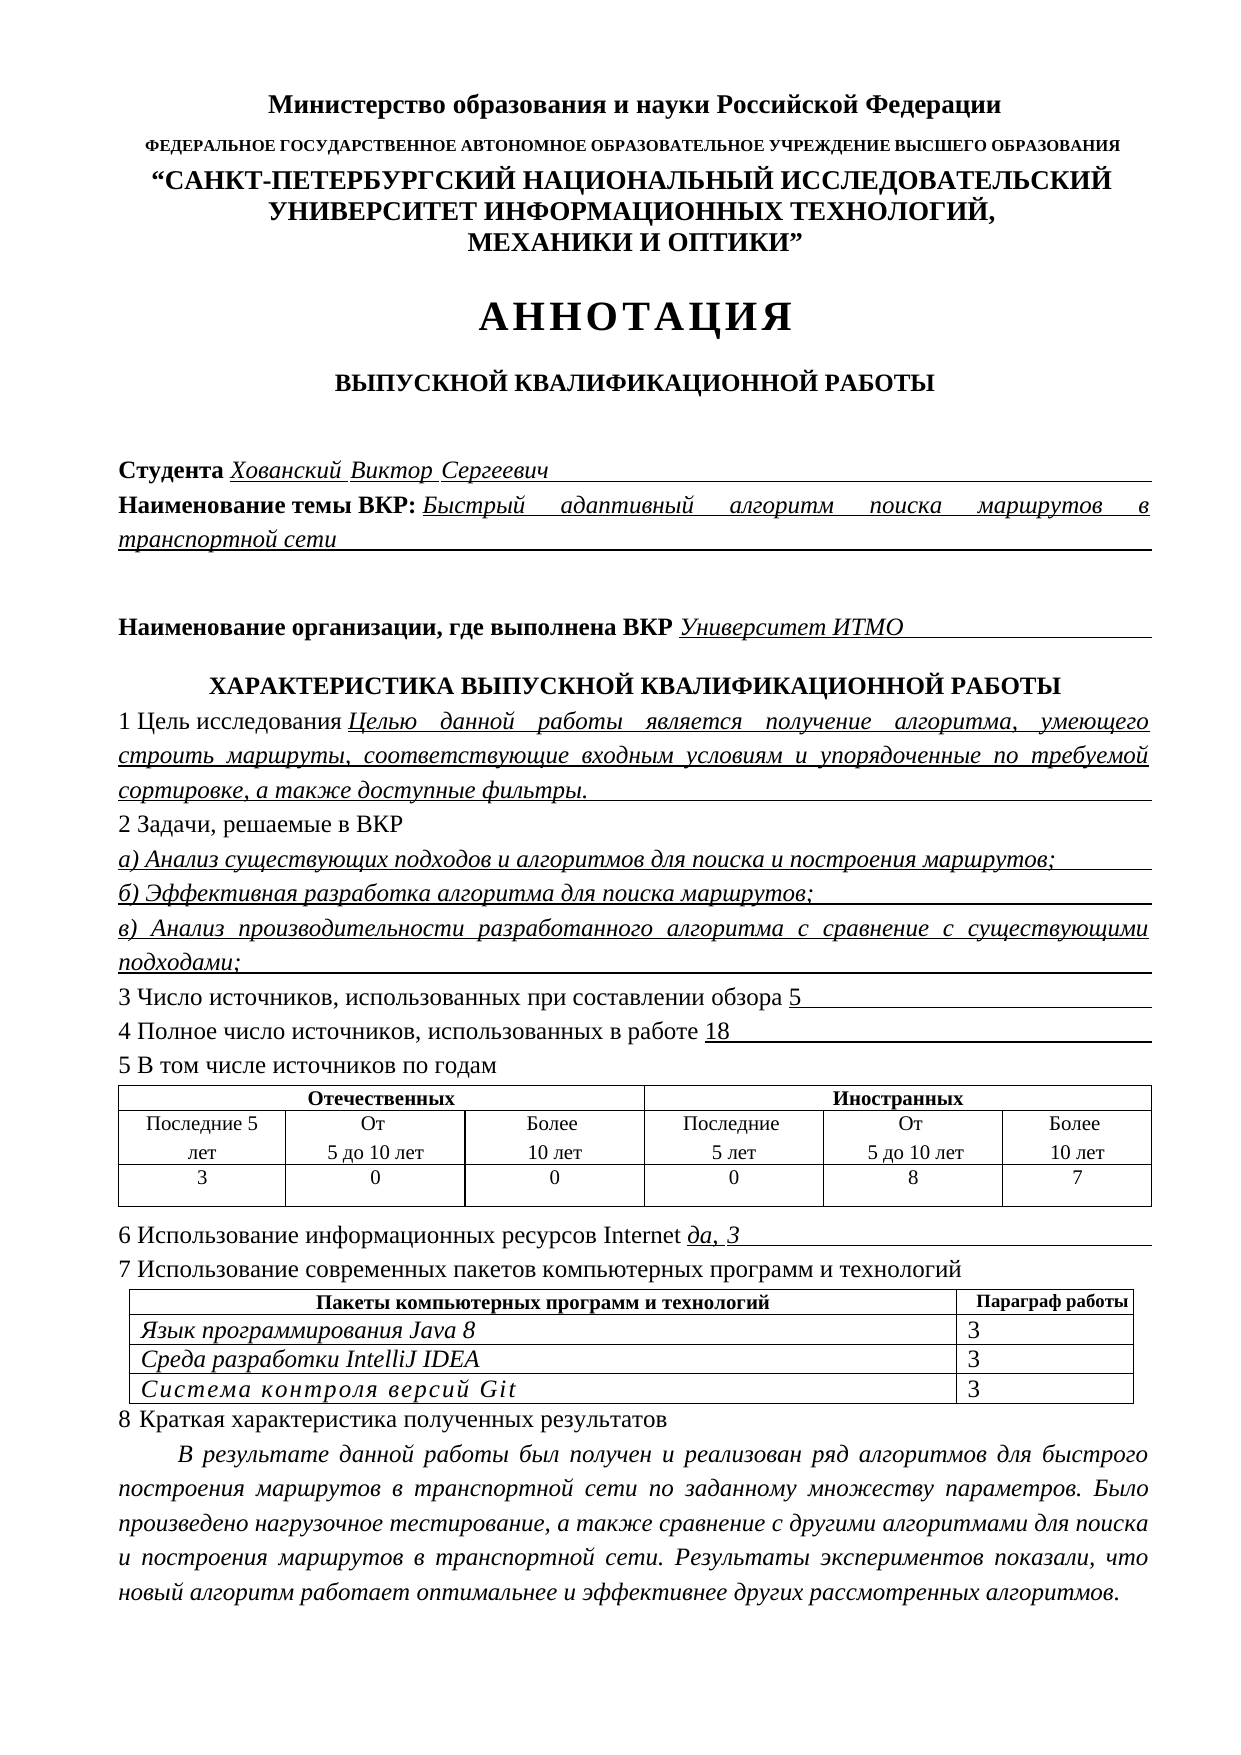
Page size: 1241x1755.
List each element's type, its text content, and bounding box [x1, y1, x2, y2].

text ХАРАКТЕРИСТИКА ВЫПУСКНОЙ КВАЛИФИКАЦИОННОЙ РАБОТЫ [118, 671, 1152, 700]
table_cell Последние 5 лет [119, 1111, 285, 1164]
text Студента Хованский Виктор Сергеевич [118, 456, 1152, 484]
text “САНКТ-ПЕТЕРБУРГСКИЙ НАЦИОНАЛЬНЫЙ ИССЛЕДОВАТЕЛЬСКИЙ [118, 164, 1152, 195]
text [118, 551, 1152, 582]
text 8 Краткая характеристика полученных результатов [118, 1404, 1152, 1433]
table_cell Система контроля версий Git [130, 1374, 956, 1403]
table_cell 8 [824, 1165, 1002, 1206]
text ВЫПУСКНОЙ КВАЛИФИКАЦИОННОЙ РАБОТЫ [118, 368, 1152, 396]
table_header Параграф работы [957, 1290, 1133, 1314]
text МЕХАНИКИ И ОПТИКИ” [118, 226, 1152, 257]
table_cell Последние 5 лет [645, 1111, 823, 1164]
text 2 Задачи, решаемые в ВКР [118, 801, 1152, 838]
text б) Эффективная разработка алгоритма для поиска маршрутов; [118, 878, 1152, 903]
text a) Анализ существующих подходов и алгоритмов для поиска и построения маршрутов; [118, 844, 1152, 869]
text АнНотация [118, 291, 1152, 339]
table_cell 3 [119, 1165, 285, 1206]
table_cell 7 [1003, 1165, 1151, 1206]
text 6 Использование информационных ресурсов Internet да, 3 [118, 1220, 1152, 1248]
table_cell 0 [645, 1165, 823, 1206]
table_header Отечественных [119, 1086, 644, 1110]
text 3 Число источников, использованных при составлении обзора 5 [118, 974, 1152, 1010]
table_cell От 5 до 10 лет [286, 1111, 464, 1164]
table_cell 0 [286, 1165, 464, 1206]
table_header Пакеты компьютерных программ и технологий [130, 1290, 956, 1314]
text 1 Цель исследования Целью данной работы является получение алгоритма, умеющего строить маршруты, соответствующие входным условиям и упорядоченные по требуемой сортировке, а также доступные фильтры. [118, 706, 1152, 800]
table_cell Среда разработки IntelliJ IDEA [130, 1345, 956, 1373]
table_cell 3 [957, 1374, 1133, 1403]
text Наименование темы ВКР: Быстрый адаптивный алгоритм поиска маршрутов в транспортной сети [118, 490, 1152, 549]
text УНИВЕРСИТЕТ ИНФОРМАЦИОННЫХ ТЕХНОЛОГИЙ, [118, 195, 1152, 226]
table_cell От 5 до 10 лет [824, 1111, 1002, 1164]
text 4 Полное число источников, использованных в работе 18 [118, 1016, 1152, 1045]
text в) Анализ производительности разработанного алгоритма с сравнение с существующими подходами; [118, 913, 1152, 972]
text В результате данной работы был получен и реализован ряд алгоритмов для быстрого построения маршрутов в транспортной сети по заданному множеству параметров. Было произведено нагрузочное тестирование, а также сравнение с другими алгоритмами для поиска и построения маршрутов в транспортной сети. Результаты экспериментов показали, что новый алгоритм работает оптимальнее и эффективнее других рассмотренных алгоритмов. [118, 1439, 1152, 1605]
text 7 Использование современных пакетов компьютерных программ и технологий [118, 1254, 1152, 1283]
table_cell 3 [957, 1315, 1133, 1343]
text Министерство образования и науки Российской Федерации [118, 89, 1152, 120]
text федеральное государственное автономное образовательное учреждение высшего образования [118, 135, 1152, 154]
table_cell Более 10 лет [466, 1111, 644, 1164]
text 5 В том числе источников по годам [118, 1051, 1152, 1079]
text Наименование организации, где выполнена ВКР Университет ИТМО [118, 612, 1152, 641]
table_cell Язык программирования Java 8 [130, 1315, 956, 1343]
table_cell 3 [957, 1345, 1133, 1373]
table_cell Более 10 лет [1003, 1111, 1151, 1164]
table_header Иностранных [645, 1086, 1151, 1110]
table_cell 0 [466, 1165, 644, 1206]
